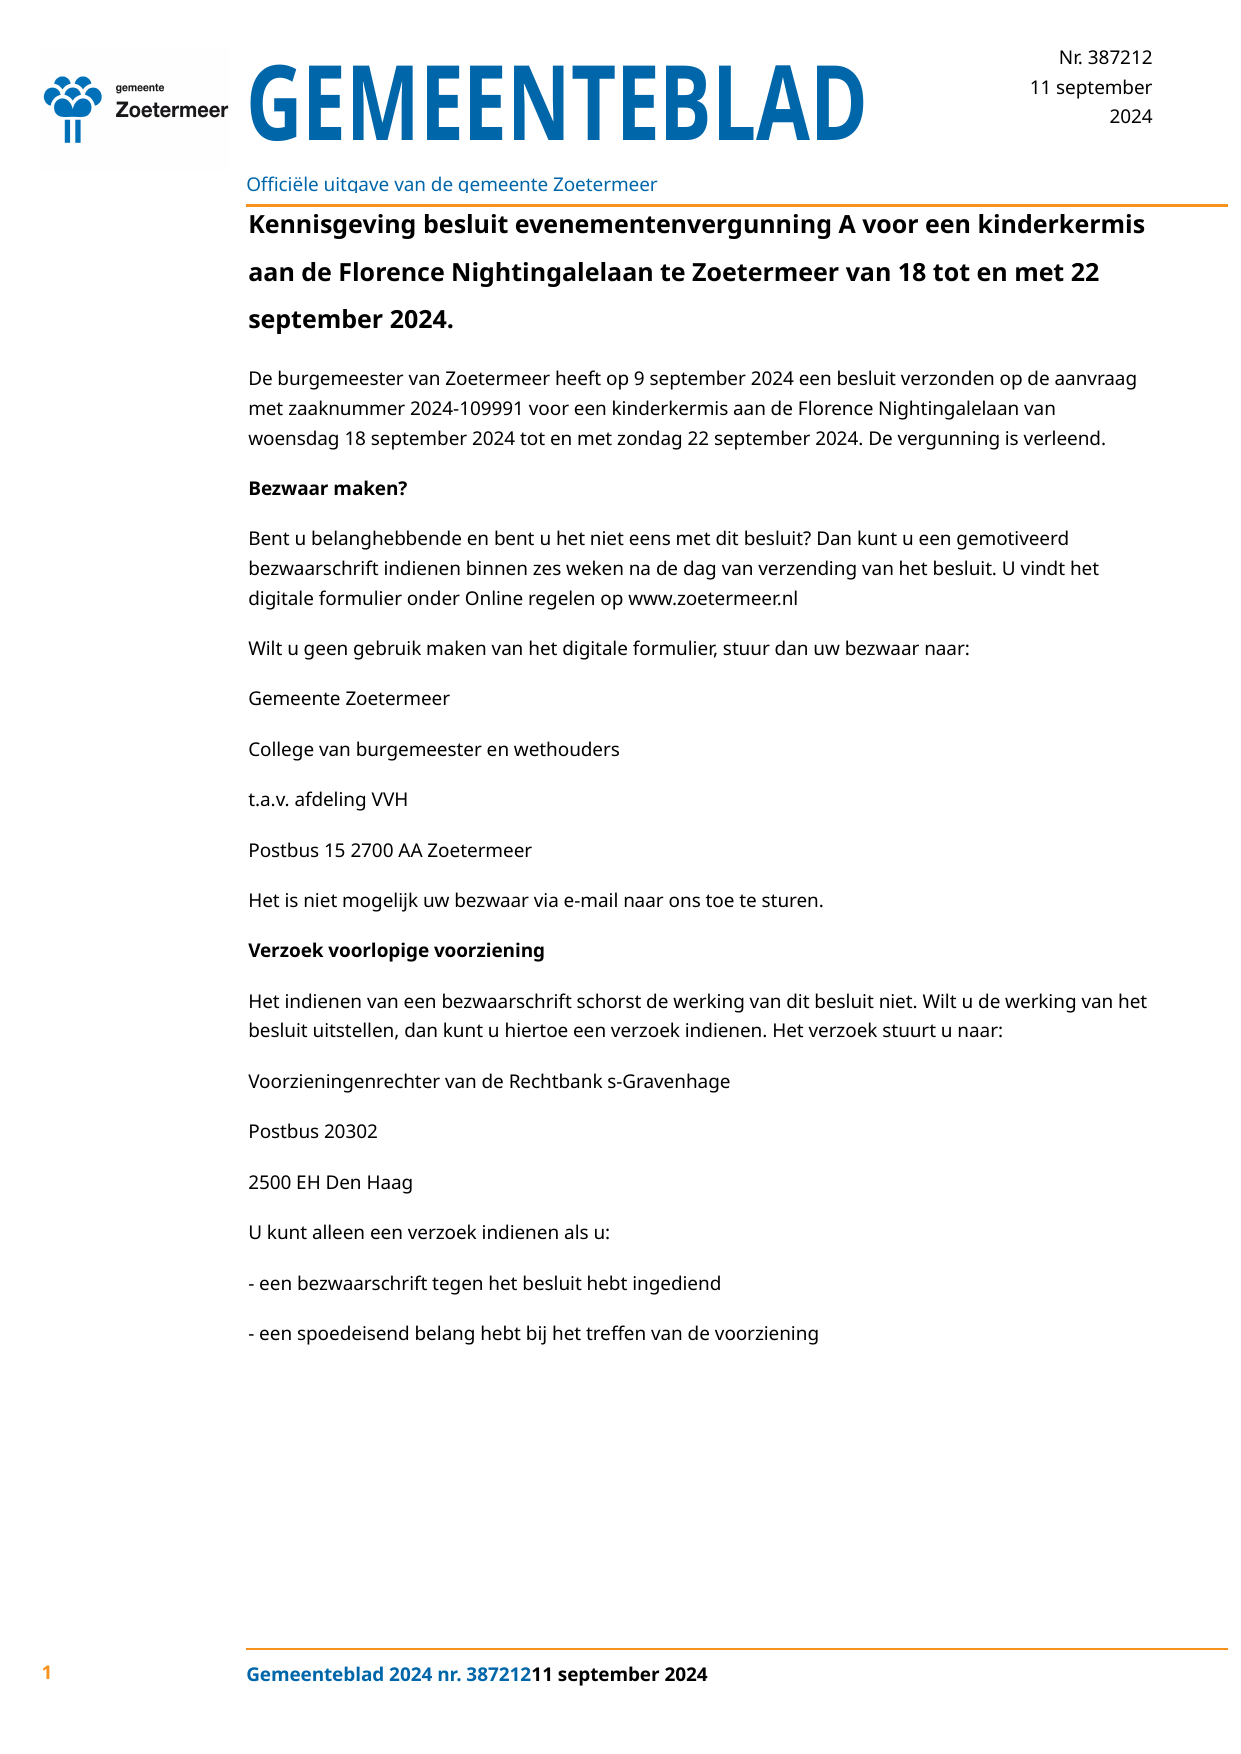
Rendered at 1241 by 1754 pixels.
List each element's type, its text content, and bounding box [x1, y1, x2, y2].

text t.a.v. afdeling VVH [248, 786, 1152, 812]
text College van burgemeester en wethouders [248, 736, 1152, 762]
text Verzoek voorlopige voorziening [248, 938, 1152, 963]
text Kennisgeving besluit evenementenvergunning A voor een kinderkermis aan de Florence Nightingalelaan te Zoetermeer van 18 tot en met 22 september 2024. [248, 207, 1152, 336]
text U kunt alleen een verzoek indienen als u: [248, 1219, 1152, 1245]
text Gemeente Zoetermeer [248, 686, 1152, 711]
text Het indienen van een bezwaarschrift schorst de werking van dit besluit niet. Wilt u de werking van het besluit uitstellen, dan kunt u hiertoe een verzoek indienen. Het verzoek stuurt u naar: [248, 988, 1152, 1043]
text 2500 EH Den Haag [248, 1169, 1152, 1194]
picture [41, 47, 231, 172]
text Bent u belanghebbende en bent u het niet eens met dit besluit? Dan kunt u een gemotiveerd bezwaarschrift indienen binnen zes weken na de dag van verzending van het besluit. U vindt het digitale formulier onder Online regelen op www.zoetermeer.nl [248, 526, 1152, 610]
text Postbus 15 2700 AA Zoetermeer [248, 837, 1152, 862]
text Bezwaar maken? [248, 475, 1152, 501]
text Het is niet mogelijk uw bezwaar via e-mail naar ons toe te sturen. [248, 887, 1152, 913]
text Voorzieningenrechter van de Rechtbank s-Gravenhage [248, 1068, 1152, 1094]
text - een bezwaarschrift tegen het besluit hebt ingediend [248, 1270, 1152, 1295]
text - een spoedeisend belang hebt bij het treffen van de voorziening [248, 1320, 1152, 1346]
text Wilt u geen gebruik maken van het digitale formulier, stuur dan uw bezwaar naar: [248, 635, 1152, 661]
text De burgemeester van Zoetermeer heeft op 9 september 2024 een besluit verzonden op de aanvraag met zaaknummer 2024-109991 voor een kinderkermis aan de Florence Nightingalelaan van woensdag 18 september 2024 tot en met zondag 22 september 2024. De vergunning is verleend. [248, 366, 1152, 450]
text Postbus 20302 [248, 1118, 1152, 1144]
